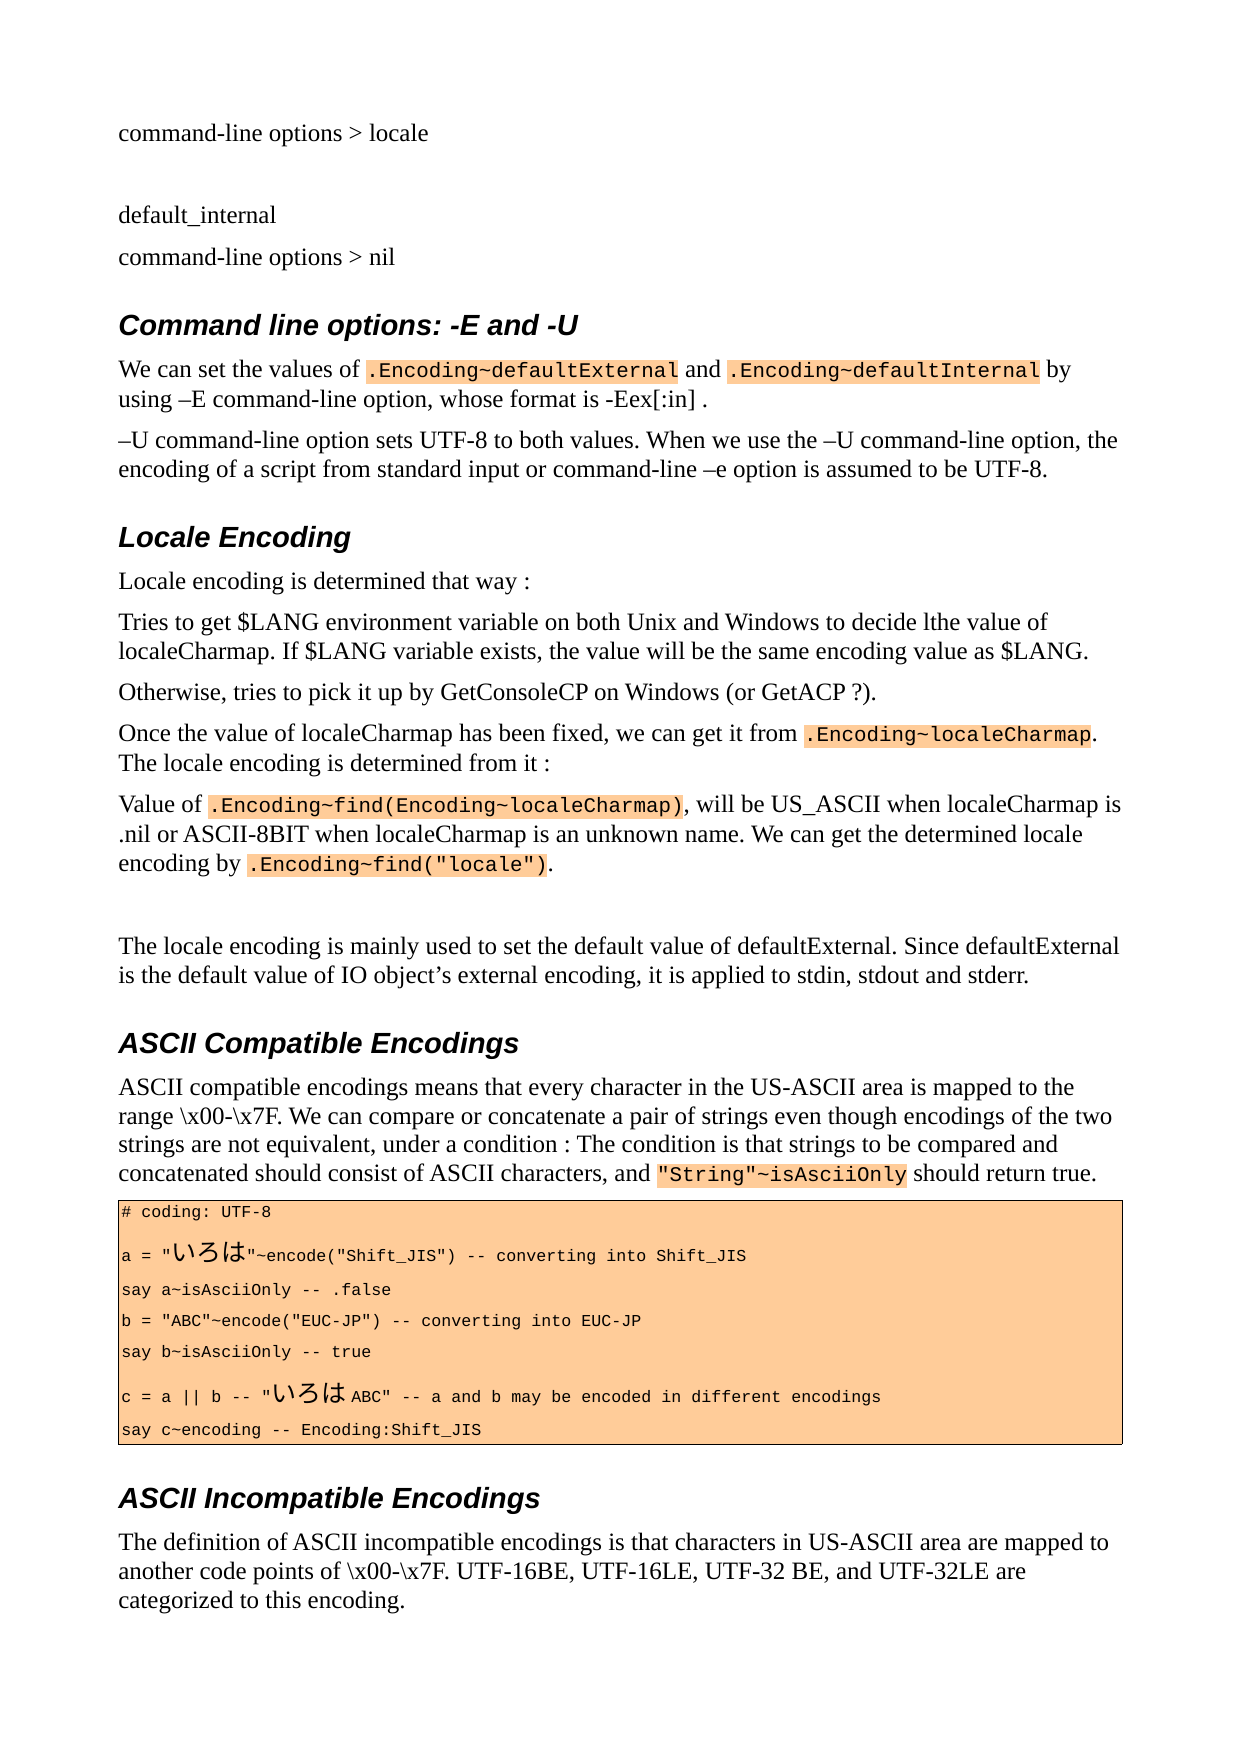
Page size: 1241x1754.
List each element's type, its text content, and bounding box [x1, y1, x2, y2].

text a = "いろは"~encode("Shift_JIS") -- converting into Shift_JIS [119, 1232, 1122, 1269]
subtitle Locale Encoding [118, 520, 1122, 553]
text The definition of ASCII incompatible encodings is that characters in US-ASCII area are mapped to another code points of \x00-\x7F. UTF-16BE, UTF-16LE, UTF-32 BE, and UTF-32LE are categorized to this encoding. [118, 1527, 1122, 1614]
text Tries to get $LANG environment variable on both Unix and Windows to decide lthe value of localeCharmap. If $LANG variable exists, the value will be the same encoding value as $LANG. [118, 607, 1122, 665]
subtitle Command line options: -E and -U [118, 308, 1122, 342]
subtitle ASCII Compatible Encodings [118, 1026, 1122, 1059]
text say b~isAsciiOnly -- true [119, 1341, 1122, 1363]
text b = "ABC"~encode("EUC-JP") -- converting into EUC-JP [119, 1310, 1122, 1332]
text c = a || b -- "いろはABC" -- a and b may be encoded in different encodings [119, 1372, 1122, 1409]
text say c~encoding -- Encoding:Shift_JIS [119, 1419, 1122, 1444]
text ASCII compatible encodings means that every character in the US-ASCII area is mapped to the range \x00-\x7F. We can compare or concatenate a pair of strings even though encodings of the two strings are not equivalent, under a condition : The condition is that strings to be compared and concatenated should consist of ASCII characters, and "String"~isAsciiOnly should return true. [118, 1072, 1122, 1188]
subtitle ASCII Incompatible Encodings [118, 1481, 1122, 1515]
text command-line options > locale [118, 118, 1122, 147]
text Once the value of localeCharmap has been fixed, we can get it from .Encoding~localeCharmap. The locale encoding is determined from it : [118, 718, 1122, 777]
text Locale encoding is determined that way : [118, 566, 1122, 595]
text default_internal [118, 201, 1122, 229]
text Value of .Encoding~find(Encoding~localeCharmap), will be US_ASCII when localeCharmap is .nil or ASCII-8BIT when localeCharmap is an unknown name. We can get the determined locale encoding by .Encoding~find("locale"). [118, 789, 1122, 877]
text We can set the values of .Encoding~defaultExternal and .Encoding~defaultInternal by using –E command-line option, whose format is -Eex[:in] . [118, 354, 1122, 412]
text # coding: UTF-8 [119, 1201, 1122, 1222]
text –U command-line option sets UTF-8 to both values. When we use the –U command-line option, the encoding of a script from standard input or command-line –e option is assumed to be UTF-8. [118, 425, 1122, 482]
text The locale encoding is mainly used to set the default value of defaultExternal. Since defaultExternal is the default value of IO object’s external encoding, it is applied to stdin, stdout and stderr. [118, 931, 1122, 988]
text Otherwise, tries to pick it up by GetConsoleCP on Windows (or GetACP ?). [118, 677, 1122, 706]
text command-line options > nil [118, 242, 1122, 271]
text say a~isAsciiOnly -- .false [119, 1278, 1122, 1300]
